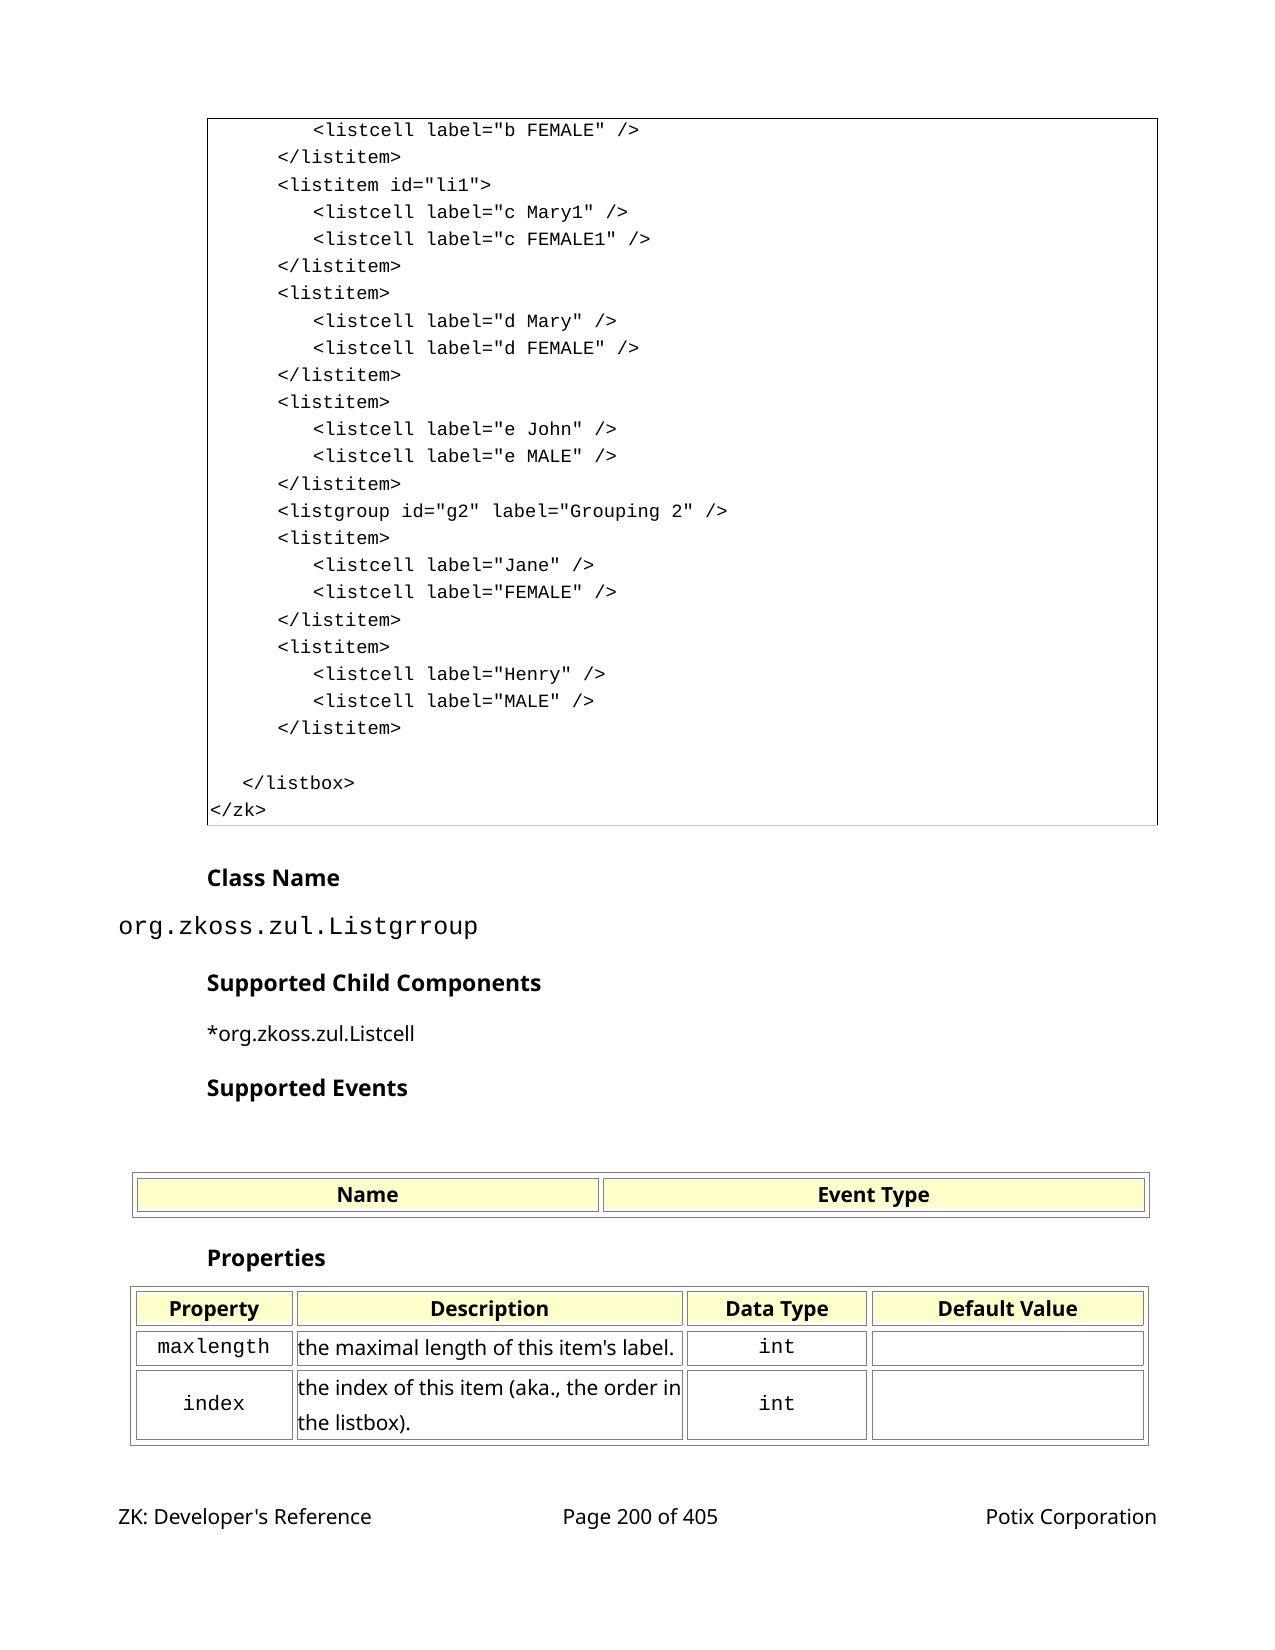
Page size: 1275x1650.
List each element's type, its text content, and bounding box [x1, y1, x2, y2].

text </zk> [208, 798, 1157, 825]
text org.zkoss.zul.Listgrroup [118, 914, 1157, 942]
text </listitem> [208, 472, 1157, 496]
text </listitem> [208, 716, 1157, 741]
subtitle Properties [207, 1242, 1157, 1273]
table_header Property [133, 1287, 294, 1325]
text <listgroup id="g2" label="Grouping 2" /> [208, 499, 1157, 523]
text </listitem> [208, 607, 1157, 632]
subtitle Supported Events [207, 1072, 1157, 1103]
text <listitem> [208, 635, 1157, 659]
text <listcell label="c Mary1" /> [208, 200, 1157, 224]
table_cell the maximal length of this item's label. [295, 1325, 684, 1364]
table_cell [869, 1325, 1146, 1364]
table_header Description [295, 1287, 684, 1325]
text <listitem> [208, 281, 1157, 306]
text <listitem id="li1"> [208, 172, 1157, 197]
text </listitem> [208, 363, 1157, 387]
text <listcell label="e John" /> [208, 417, 1157, 441]
text *org.zkoss.zul.Listcell [207, 1019, 1157, 1047]
table_cell index [133, 1365, 294, 1439]
text <listcell label="FEMALE" /> [208, 580, 1157, 604]
table_cell int [685, 1365, 869, 1439]
table_header Name [134, 1173, 600, 1211]
table_cell [873, 1332, 1143, 1364]
text <listcell label="MALE" /> [208, 689, 1157, 713]
text <listcell label="b FEMALE" /> [208, 119, 1157, 142]
text </listitem> [208, 145, 1157, 169]
text <listcell label="c FEMALE1" /> [208, 227, 1157, 251]
text <listitem> [208, 390, 1157, 414]
text <listcell label="d Mary" /> [208, 308, 1157, 333]
text </listbox> [208, 771, 1157, 795]
text <listcell label="e MALE" /> [208, 444, 1157, 469]
table_header Default Value [869, 1287, 1146, 1325]
table_cell [869, 1365, 1146, 1439]
table_cell maxlength [133, 1325, 294, 1364]
table_header Event Type [600, 1173, 1147, 1211]
text </listitem> [208, 254, 1157, 278]
table_cell [873, 1371, 1143, 1439]
text <listcell label="Henry" /> [208, 662, 1157, 686]
subtitle Class Name [207, 862, 1157, 893]
text <listcell label="d FEMALE" /> [208, 336, 1157, 360]
text <listcell label="Jane" /> [208, 553, 1157, 577]
table_cell int [685, 1325, 869, 1364]
table_header Data Type [685, 1287, 869, 1325]
subtitle Supported Child Components [207, 967, 1157, 998]
text <listitem> [208, 526, 1157, 550]
table_cell the index of this item (aka., the order in the listbox). [295, 1365, 684, 1439]
